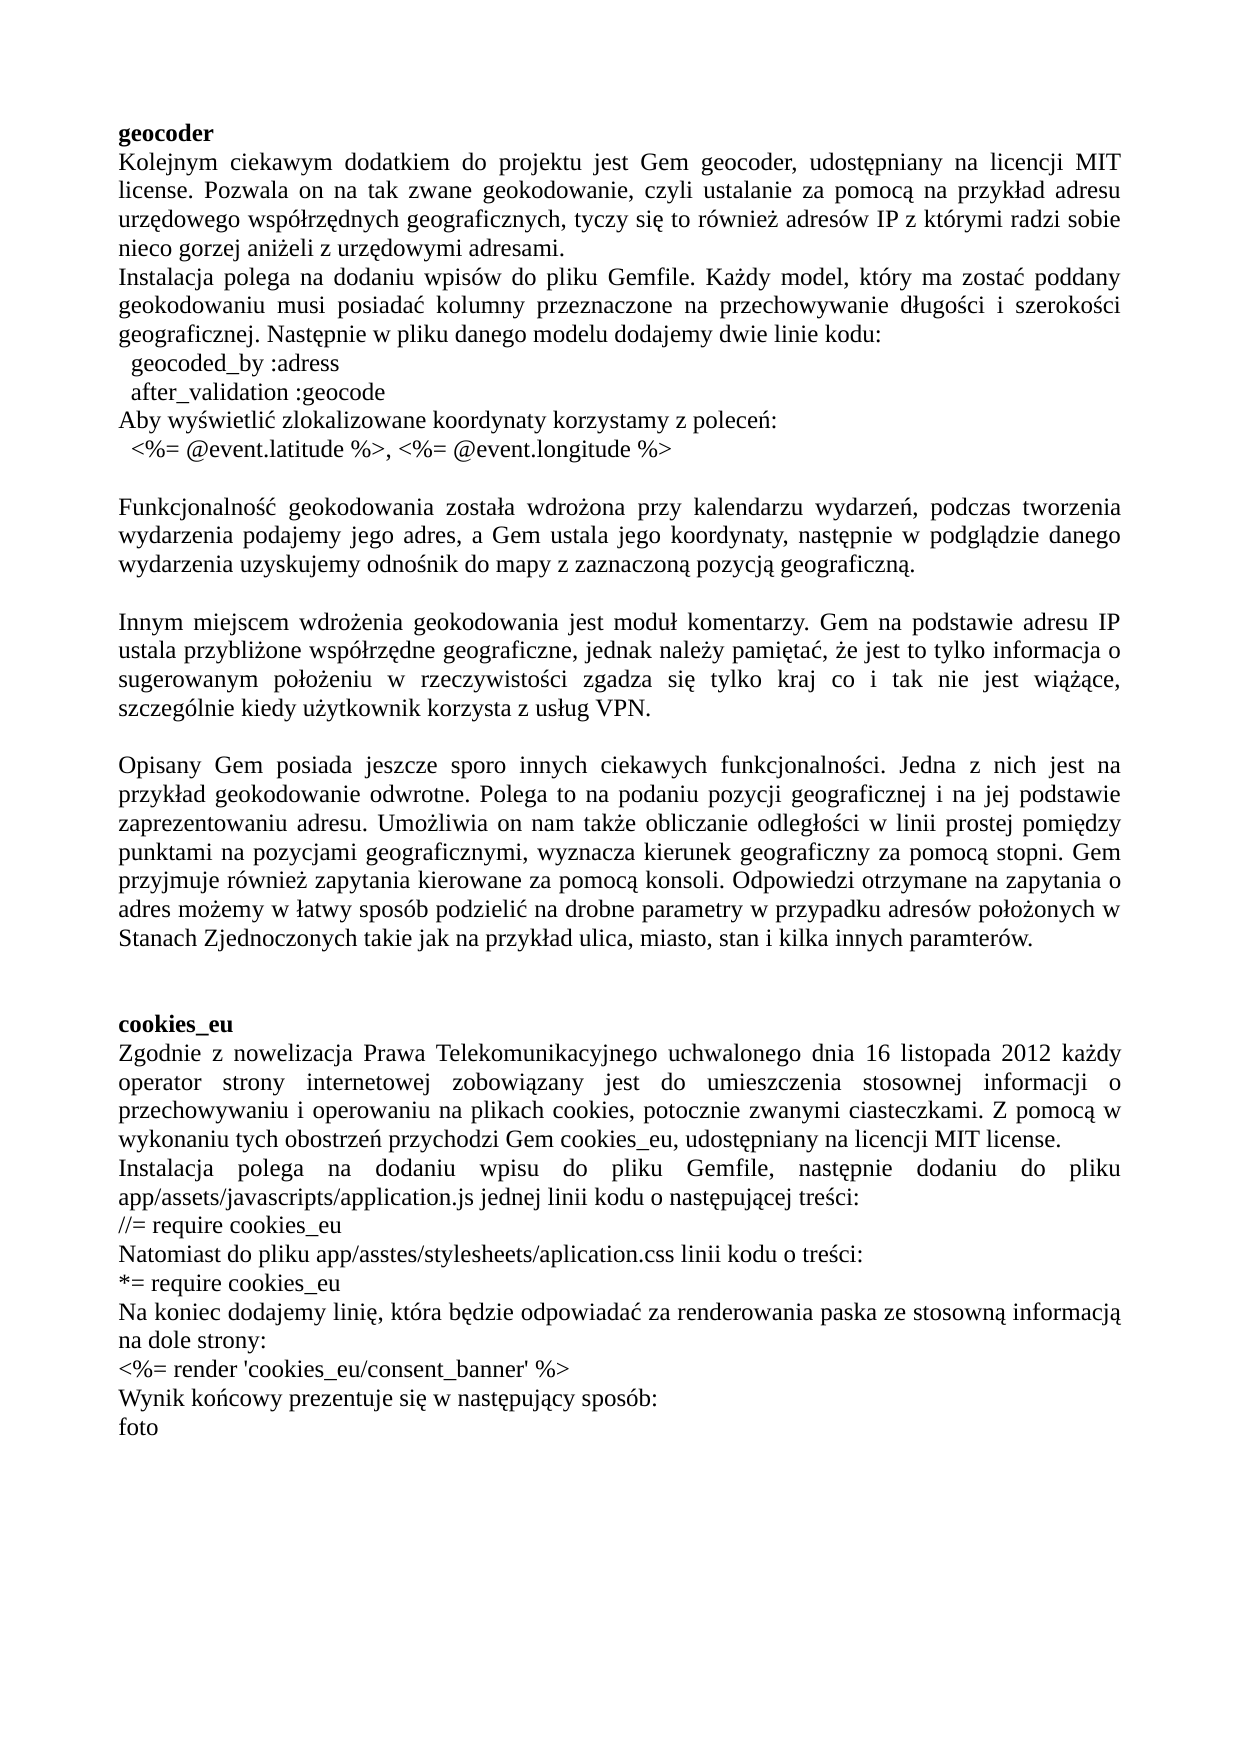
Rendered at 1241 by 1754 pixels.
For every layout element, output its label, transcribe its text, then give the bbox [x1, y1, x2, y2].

text Funkcjonalność geokodowania została wdrożona przy kalendarzu wydarzeń, podczas tworzenia wydarzenia podajemy jego adres, a Gem ustala jego koordynaty, następnie w podglądzie danego wydarzenia uzyskujemy odnośnik do mapy z zaznaczoną pozycją geograficzną. [118, 492, 1122, 578]
text Aby wyświetlić zlokalizowane koordynaty korzystamy z poleceń: [118, 406, 1122, 434]
text geocoded_by :adress [118, 348, 1122, 377]
text Innym miejscem wdrożenia geokodowania jest moduł komentarzy. Gem na podstawie adresu IP ustala przybliżone współrzędne geograficzne, jednak należy pamiętać, że jest to tylko informacja o sugerowanym położeniu w rzeczywistości zgadza się tylko kraj co i tak nie jest wiążące, szczególnie kiedy użytkownik korzysta z usług VPN. [118, 607, 1122, 722]
text Instalacja polega na dodaniu wpisu do pliku Gemfile, następnie dodaniu do pliku app/assets/javascripts/application.js jednej linii kodu o następującej treści: [118, 1153, 1122, 1211]
text Na koniec dodajemy linię, która będzie odpowiadać za renderowania paska ze stosowną informacją na dole strony: [118, 1297, 1122, 1354]
text after_validation :geocode [118, 377, 1122, 406]
text *= require cookies_eu [118, 1268, 1122, 1297]
text <%= render 'cookies_eu/consent_banner' %> [118, 1354, 1122, 1383]
text foto [118, 1412, 1122, 1441]
text geocoder [118, 118, 1122, 147]
text <%= @event.latitude %>, <%= @event.longitude %> [118, 434, 1122, 463]
text Natomiast do pliku app/asstes/stylesheets/aplication.css linii kodu o treści: [118, 1239, 1122, 1268]
text //= require cookies_eu [118, 1211, 1122, 1239]
text Zgodnie z nowelizacja Prawa Telekomunikacyjnego uchwalonego dnia 16 listopada 2012 każdy operator strony internetowej zobowiązany jest do umieszczenia stosownej informacji o przechowywaniu i operowaniu na plikach cookies, potocznie zwanymi ciasteczkami. Z pomocą w wykonaniu tych obostrzeń przychodzi Gem cookies_eu, udostępniany na licencji MIT license. [118, 1038, 1122, 1153]
text Kolejnym ciekawym dodatkiem do projektu jest Gem geocoder, udostępniany na licencji MIT license. Pozwala on na tak zwane geokodowanie, czyli ustalanie za pomocą na przykład adresu urzędowego współrzędnych geograficznych, tyczy się to również adresów IP z którymi radzi sobie nieco gorzej aniżeli z urzędowymi adresami. [118, 147, 1122, 262]
text Wynik końcowy prezentuje się w następujący sposób: [118, 1383, 1122, 1412]
text Instalacja polega na dodaniu wpisów do pliku Gemfile. Każdy model, który ma zostać poddany geokodowaniu musi posiadać kolumny przeznaczone na przechowywanie długości i szerokości geograficznej. Następnie w pliku danego modelu dodajemy dwie linie kodu: [118, 262, 1122, 348]
text Opisany Gem posiada jeszcze sporo innych ciekawych funkcjonalności. Jedna z nich jest na przykład geokodowanie odwrotne. Polega to na podaniu pozycji geograficznej i na jej podstawie zaprezentowaniu adresu. Umożliwia on nam także obliczanie odległości w linii prostej pomiędzy punktami na pozycjami geograficznymi, wyznacza kierunek geograficzny za pomocą stopni. Gem przyjmuje również zapytania kierowane za pomocą konsoli. Odpowiedzi otrzymane na zapytania o adres możemy w łatwy sposób podzielić na drobne parametry w przypadku adresów położonych w Stanach Zjednoczonych takie jak na przykład ulica, miasto, stan i kilka innych paramterów. [118, 751, 1122, 952]
text cookies_eu [118, 1009, 1122, 1038]
